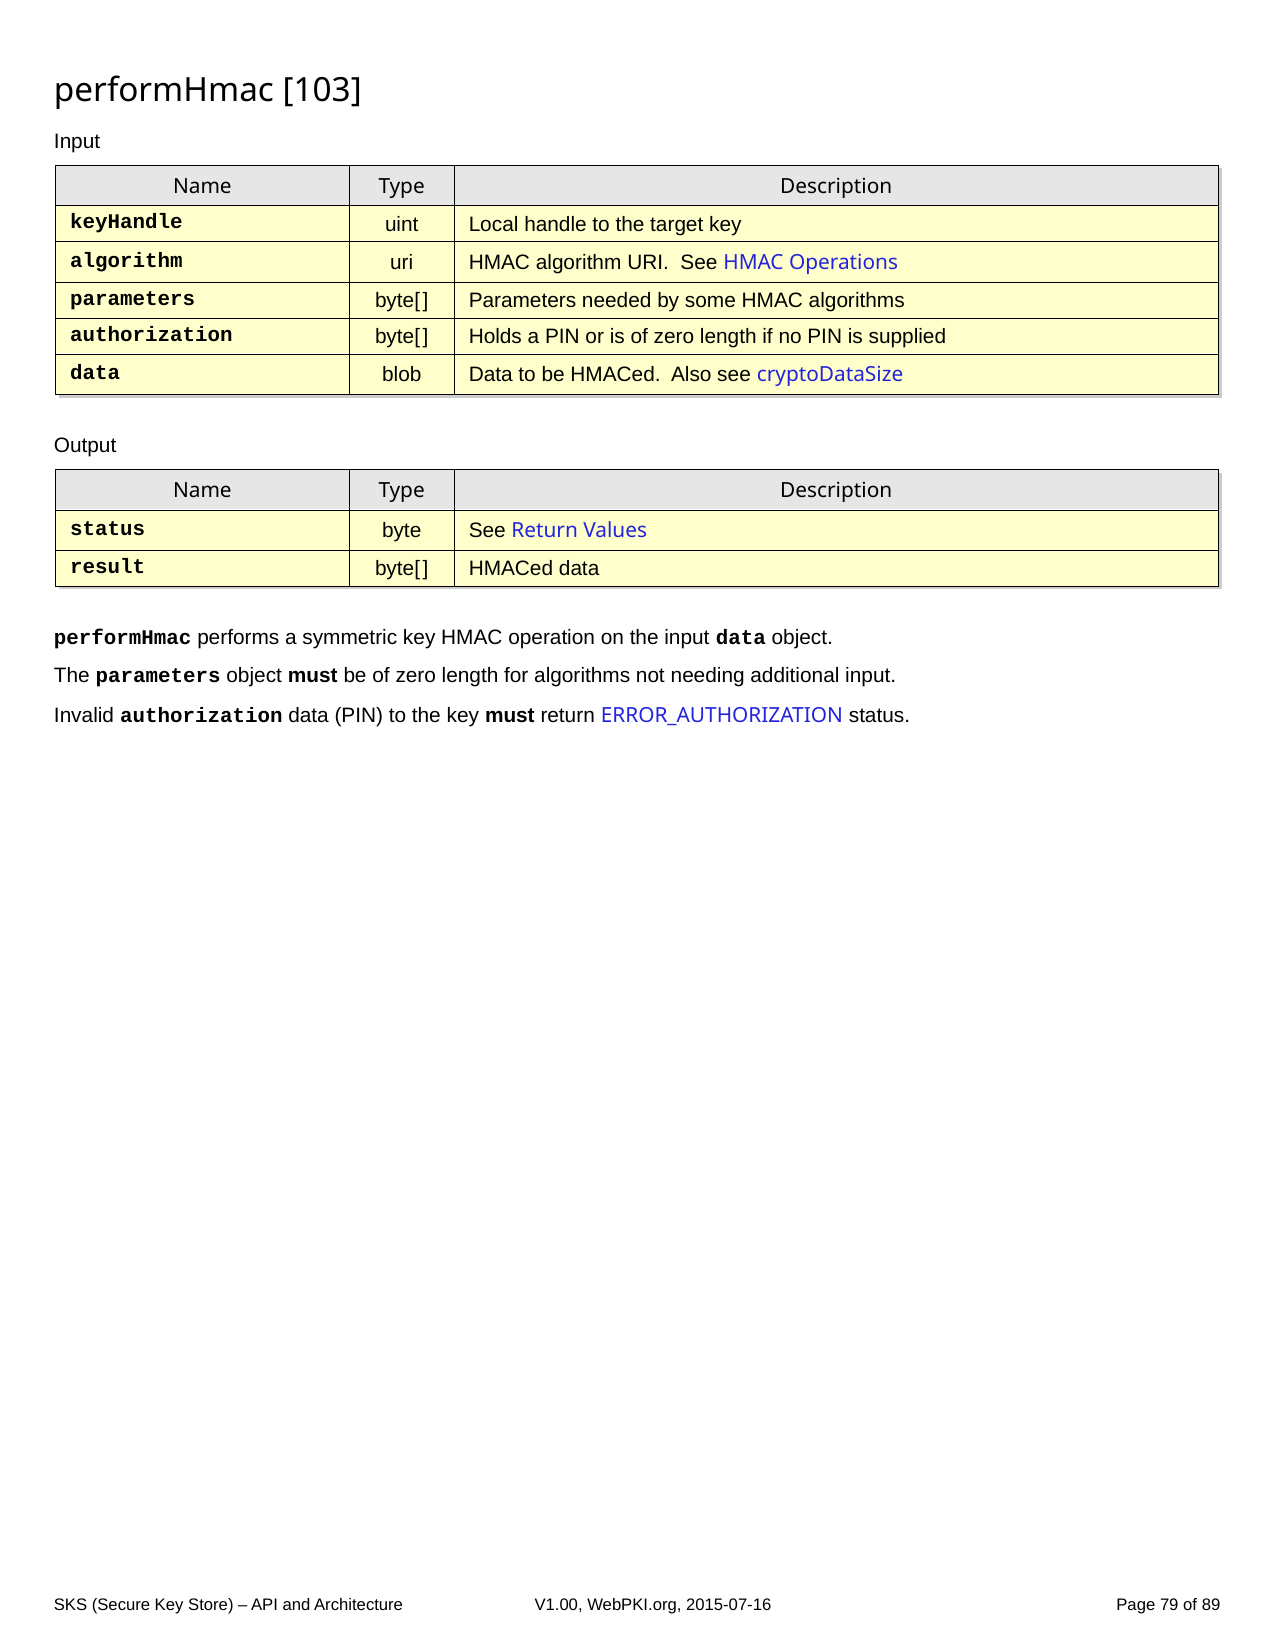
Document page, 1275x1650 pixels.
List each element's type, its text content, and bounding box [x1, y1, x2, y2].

text performHmac performs a symmetric key HMAC operation on the input data object. [54, 625, 1221, 651]
text Invalid authorization data (PIN) to the key must return ERROR_AUTHORIZATION status. [54, 700, 1221, 729]
table_cell authorization [56, 319, 349, 353]
table_header Description [455, 166, 1218, 205]
subtitle performHmac [103] [54, 66, 1221, 111]
table_cell blob [350, 355, 454, 394]
table_header Name [56, 166, 349, 205]
table_header Description [455, 470, 1218, 509]
table_header Name [56, 470, 349, 509]
table_cell uint [350, 206, 454, 241]
text Input [54, 129, 1221, 153]
table_cell keyHandle [56, 206, 349, 241]
text Output [54, 433, 1221, 457]
table_cell HMACed data [455, 551, 1218, 586]
table_cell HMAC algorithm URI. See HMAC Operations ‎ [455, 242, 1218, 282]
table_cell algorithm [56, 242, 349, 282]
table_cell byte⁮[ ] [350, 283, 454, 318]
table_cell status [56, 511, 349, 550]
table_cell Local handle to the target key [455, 206, 1218, 241]
table_header Type [350, 470, 454, 509]
table_header Type [350, 166, 454, 205]
table_cell Holds a PIN or is of zero length if no PIN is supplied [455, 319, 1218, 353]
table_cell Parameters needed by some HMAC algorithms [455, 283, 1218, 318]
table_cell parameters [56, 283, 349, 318]
table_cell Data to be HMACed. Also see cryptoDataSize [455, 355, 1218, 394]
table_cell byte [350, 511, 454, 550]
table_cell byte⁮[ ] [350, 551, 454, 586]
text The parameters object must be of zero length for algorithms not needing additional input. [54, 663, 1221, 689]
table_cell data [56, 355, 349, 394]
table_cell uri [350, 242, 454, 282]
table_cell See Return Values [455, 511, 1218, 550]
table_cell byte⁮[ ] [350, 319, 454, 353]
table_cell result [56, 551, 349, 586]
